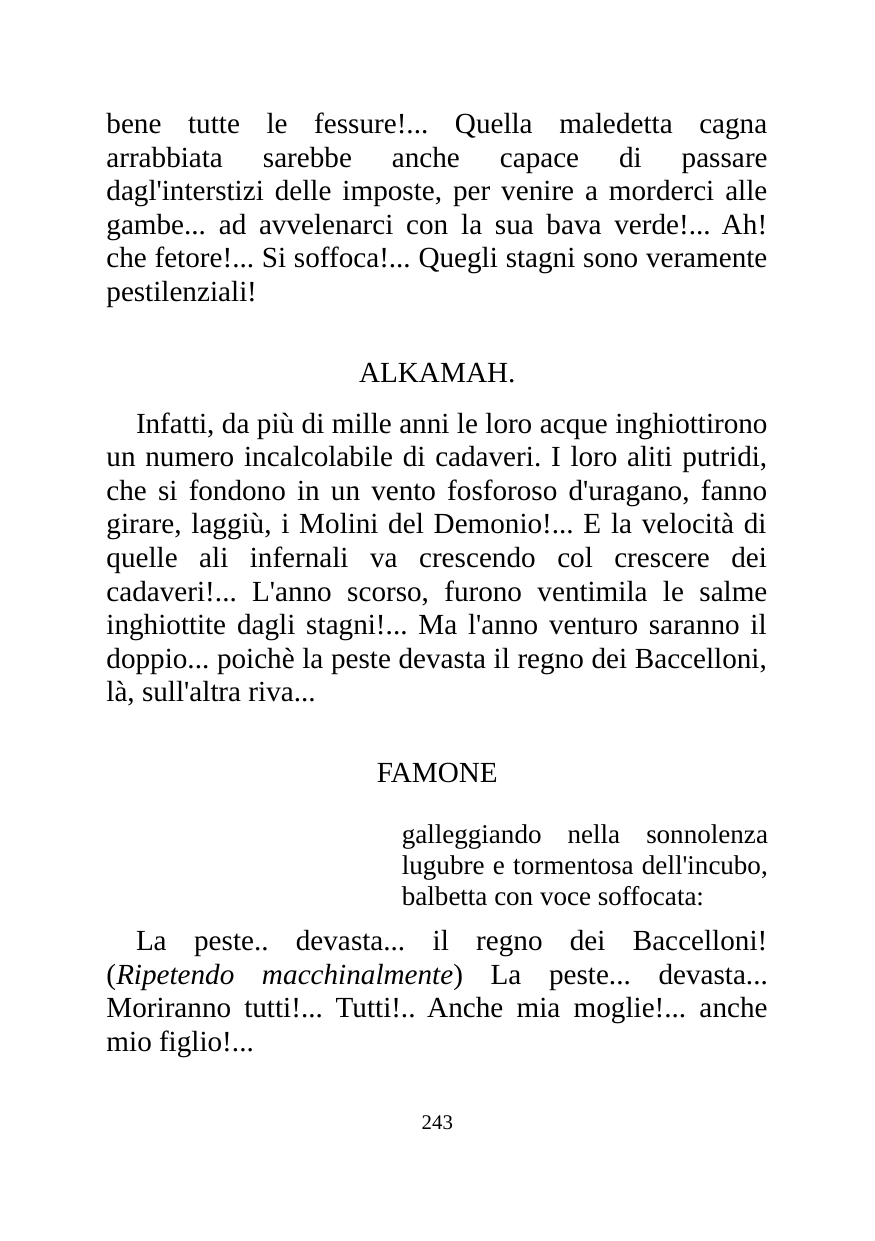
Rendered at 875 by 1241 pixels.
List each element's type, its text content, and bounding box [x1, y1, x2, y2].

text FAMONE [106, 755, 768, 789]
text bene tutte le fessure!... Quella maledetta cagna arrabbiata sarebbe anche capace di passare dagl'interstizi delle imposte, per venire a morderci alle gambe... ad avvelenarci con la sua bava verde!... Ah! che fetore!... Si soffoca!... Quegli stagni sono veramente pestilenziali! [106, 106, 768, 307]
text ALKAMAH. [106, 355, 768, 388]
text La peste.. devasta... il regno dei Baccelloni! (Ripetendo macchinalmente) La peste... devasta... Moriranno tutti!... Tutti!.. Anche mia moglie!... anche mio figlio!... [106, 923, 768, 1058]
text Infatti, da più di mille anni le loro acque inghiottirono un numero incalcolabile di cadaveri. I loro aliti putridi, che si fondono in un vento fosforoso d'uragano, fanno girare, laggiù, i Molini del Demonio!... E la velocità di quelle ali infernali va crescendo col crescere dei cadaveri!... L'anno scorso, furono ventimila le salme inghiottite dagli stagni!... Ma l'anno venturo saranno il doppio... poichè la peste devasta il regno dei Baccelloni, là, sull'altra riva... [106, 406, 768, 708]
text galleggiando nella sonnolenza lugubre e tormentosa dell'incubo, balbetta con voce soffocata: [402, 818, 768, 912]
